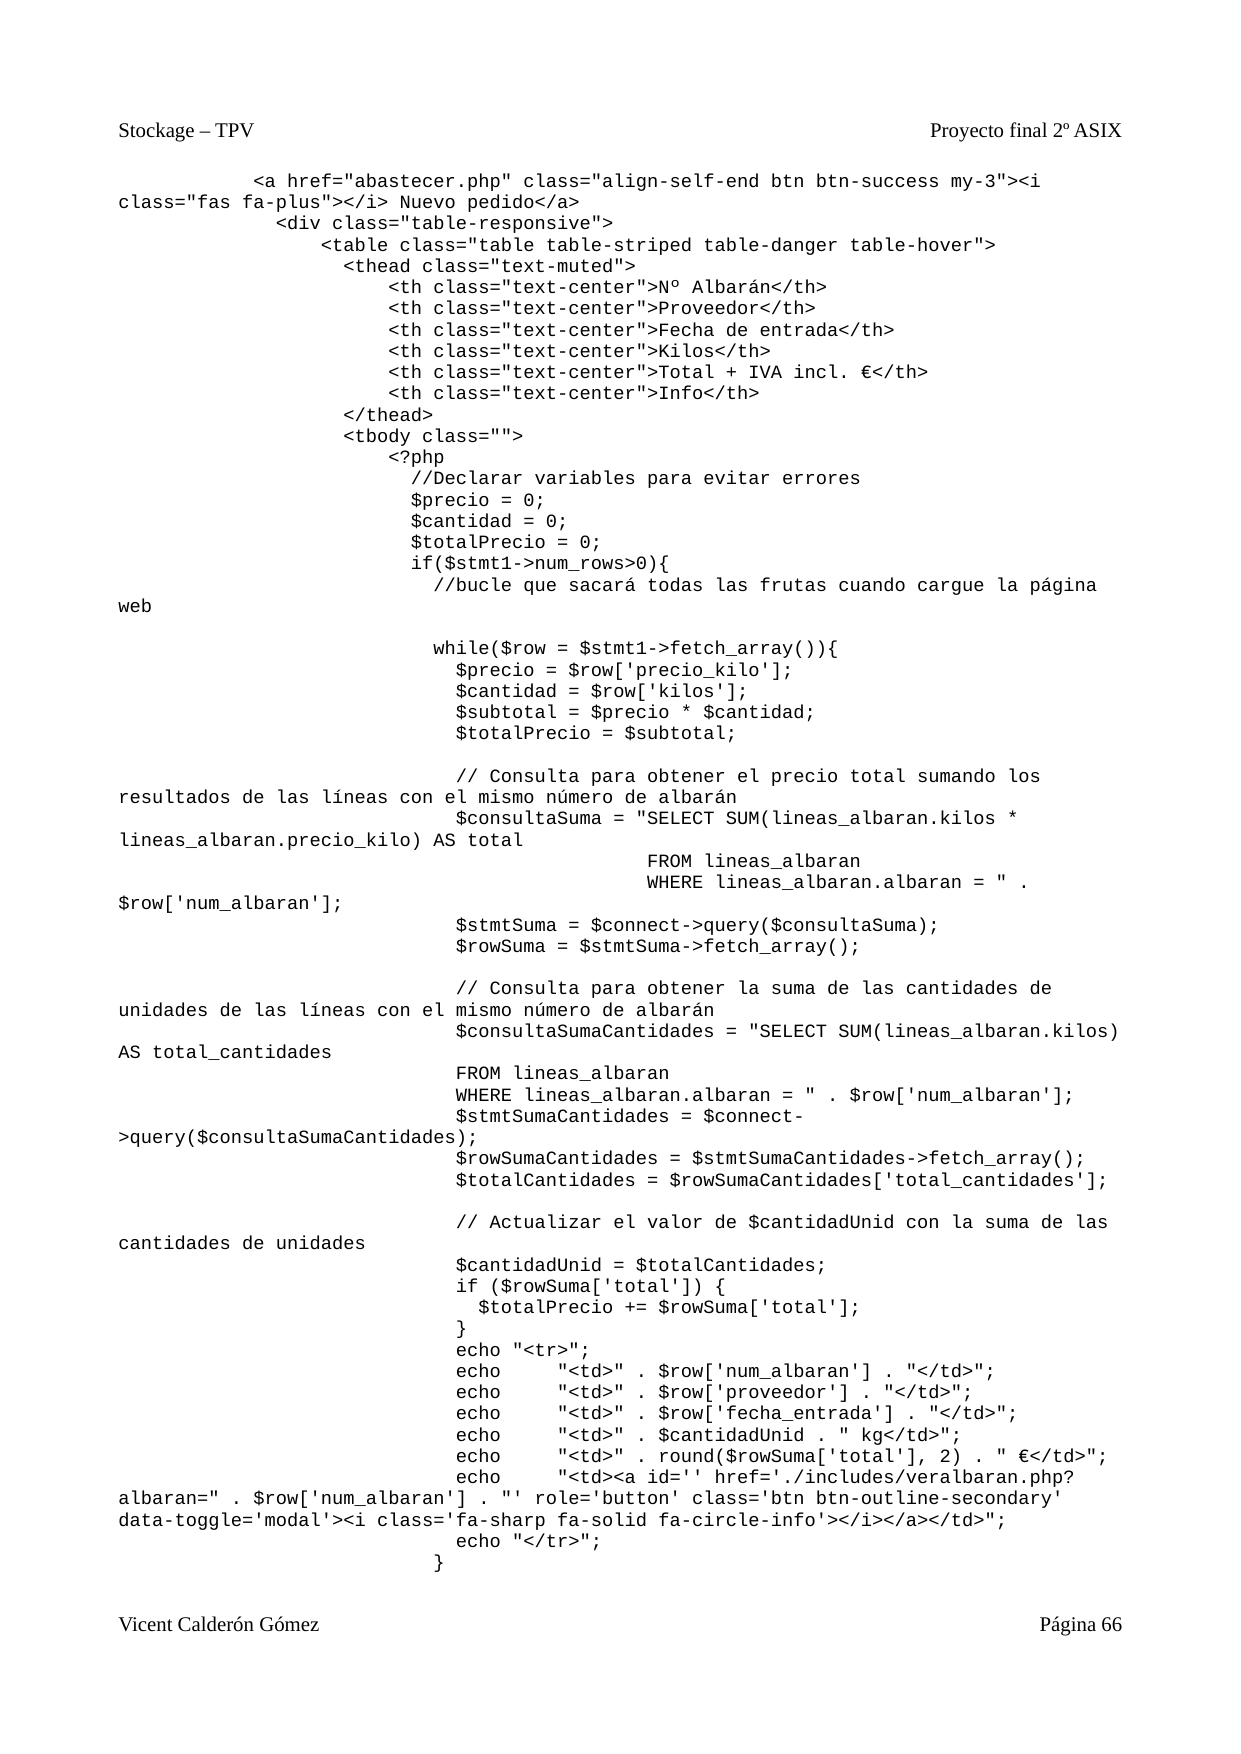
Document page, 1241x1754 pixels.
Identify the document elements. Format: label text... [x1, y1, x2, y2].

text WHERE lineas_albaran.albaran = " . $row['num_albaran']; [118, 1085, 1122, 1107]
text $rowSuma = $stmtSuma->fetch_array(); [118, 937, 1122, 958]
text if ($rowSuma['total']) { [118, 1277, 1122, 1298]
text echo "<td>" . round($rowSuma['total'], 2) . " €</td>"; [118, 1447, 1122, 1468]
text //bucle que sacará todas las frutas cuando cargue la página web [118, 575, 1122, 618]
text <table class="table table-striped table-danger table-hover"> [118, 235, 1122, 257]
text echo "<td><a id='' href='./includes/veralbaran.php?albaran=" . $row['num_albaran'] . "' role='button' class='btn btn-outline-secondary' data-toggle='modal'><i class='fa-sharp fa-solid fa-circle-info'></i></a></td>"; [118, 1468, 1122, 1532]
text $stmtSumaCantidades = $connect->query($consultaSumaCantidades); [118, 1107, 1122, 1149]
text echo "<tr>"; [118, 1340, 1122, 1362]
text <a href="abastecer.php" class="align-self-end btn btn-success my-3"><i class="fas fa-plus"></i> Nuevo pedido</a> [118, 172, 1122, 214]
text <th class="text-center">Info</th> [118, 384, 1122, 405]
text $totalPrecio = $subtotal; [118, 724, 1122, 745]
text $consultaSuma = "SELECT SUM(lineas_albaran.kilos * lineas_albaran.precio_kilo) AS total [118, 809, 1122, 852]
text <tbody class=""> [118, 427, 1122, 448]
text $precio = $row['precio_kilo']; [118, 660, 1122, 682]
text $rowSumaCantidades = $stmtSumaCantidades->fetch_array(); [118, 1149, 1122, 1170]
text $subtotal = $precio * $cantidad; [118, 703, 1122, 724]
text echo "<td>" . $row['num_albaran'] . "</td>"; [118, 1362, 1122, 1383]
text // Consulta para obtener la suma de las cantidades de unidades de las líneas con el mismo número de albarán [118, 979, 1122, 1022]
text <thead class="text-muted"> [118, 257, 1122, 278]
text $cantidadUnid = $totalCantidades; [118, 1255, 1122, 1277]
text // Actualizar el valor de $cantidadUnid con la suma de las cantidades de unidades [118, 1213, 1122, 1255]
text // Consulta para obtener el precio total sumando los resultados de las líneas con el mismo número de albarán [118, 767, 1122, 809]
text <th class="text-center">Fecha de entrada</th> [118, 320, 1122, 342]
text echo "<td>" . $row['proveedor'] . "</td>"; [118, 1383, 1122, 1404]
text while($row = $stmt1->fetch_array()){ [118, 639, 1122, 660]
text <th class="text-center">Kilos</th> [118, 342, 1122, 363]
text <th class="text-center">Proveedor</th> [118, 299, 1122, 320]
text echo "<td>" . $cantidadUnid . " kg</td>"; [118, 1425, 1122, 1447]
text WHERE lineas_albaran.albaran = " . $row['num_albaran']; [118, 873, 1122, 915]
text <th class="text-center">Nº Albarán</th> [118, 278, 1122, 299]
text $precio = 0; [118, 490, 1122, 512]
text if($stmt1->num_rows>0){ [118, 554, 1122, 575]
text $totalPrecio = 0; [118, 533, 1122, 554]
text //Declarar variables para evitar errores [118, 469, 1122, 490]
text <div class="table-responsive"> [118, 214, 1122, 235]
text <?php [118, 448, 1122, 469]
text FROM lineas_albaran [118, 852, 1122, 873]
text $cantidad = $row['kilos']; [118, 682, 1122, 703]
text echo "<td>" . $row['fecha_entrada'] . "</td>"; [118, 1404, 1122, 1425]
text $stmtSuma = $connect->query($consultaSuma); [118, 915, 1122, 937]
text </thead> [118, 405, 1122, 427]
text $cantidad = 0; [118, 512, 1122, 533]
text $totalPrecio += $rowSuma['total']; [118, 1298, 1122, 1319]
text $consultaSumaCantidades = "SELECT SUM(lineas_albaran.kilos) AS total_cantidades [118, 1022, 1122, 1064]
text $totalCantidades = $rowSumaCantidades['total_cantidades']; [118, 1170, 1122, 1192]
text FROM lineas_albaran [118, 1064, 1122, 1085]
text <th class="text-center">Total + IVA incl. €</th> [118, 363, 1122, 384]
text } [118, 1553, 1122, 1574]
text } [118, 1319, 1122, 1340]
text echo "</tr>"; [118, 1532, 1122, 1553]
